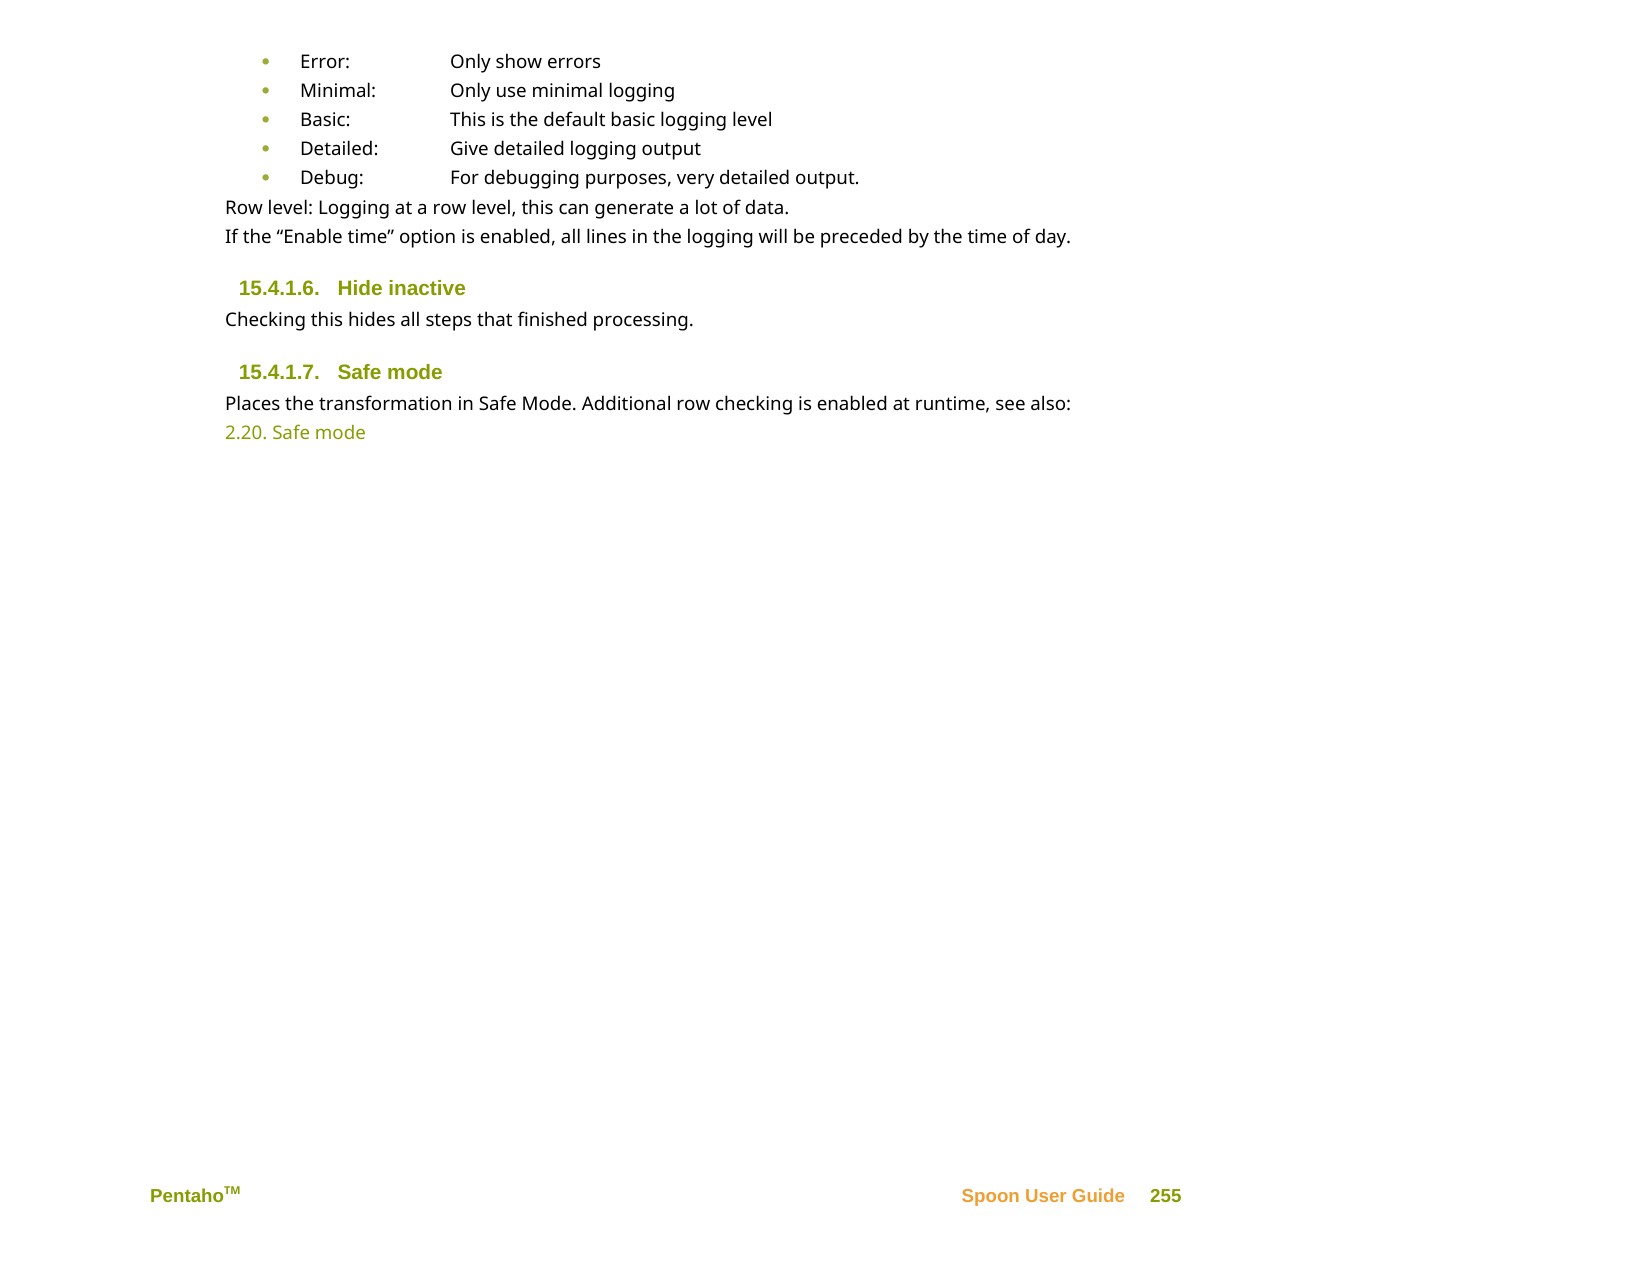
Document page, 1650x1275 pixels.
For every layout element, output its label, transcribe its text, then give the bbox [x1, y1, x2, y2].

text If the “Enable time” option is enabled, all lines in the logging will be preceded by the time of day. [225, 220, 1500, 249]
text Checking this hides all steps that finished processing. [225, 303, 1500, 333]
text Row level: Logging at a row level, this can generate a lot of data. [225, 191, 1500, 220]
list Detailed: Give detailed logging output [262, 132, 1500, 162]
text Places the transformation in Safe Mode. Additional row checking is enabled at runtime, see also: [225, 387, 1500, 416]
subtitle Safe mode [239, 351, 1500, 386]
list Error: Only show errors [262, 45, 1500, 74]
list Minimal: Only use minimal logging [262, 74, 1500, 103]
subtitle Hide inactive [239, 268, 1500, 303]
list Basic: This is the default basic logging level [262, 103, 1500, 132]
list Debug: For debugging purposes, very detailed output. [262, 162, 1500, 191]
text 2.20. Safe mode [225, 416, 1500, 445]
